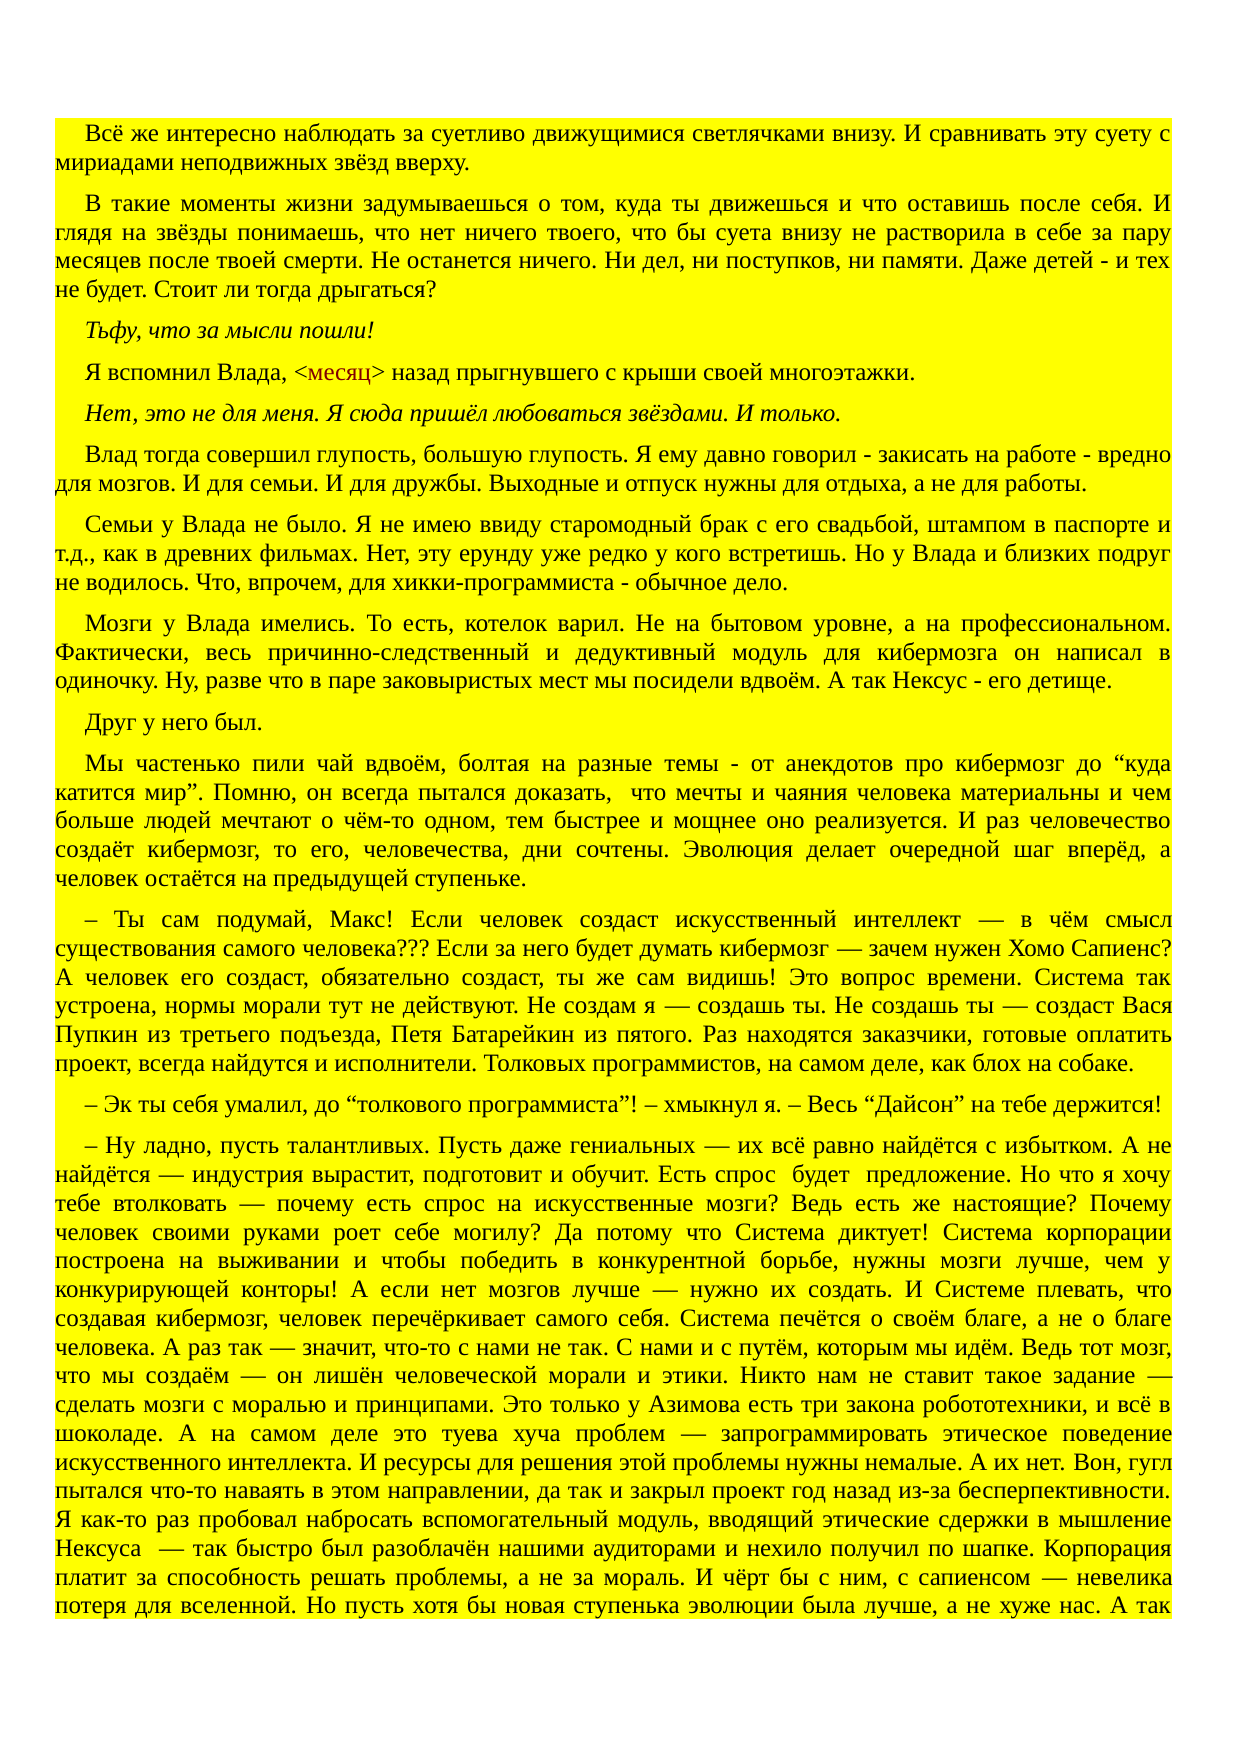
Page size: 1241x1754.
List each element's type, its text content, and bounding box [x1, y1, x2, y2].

text Мозги у Влада имелись. То есть, котелок варил. Не на бытовом уровне, а на профессиональном. Фактически, весь причинно-следственный и дедуктивный модуль для кибермозга он написал в одиночку. Ну, разве что в паре заковыристых мест мы посидели вдвоём. А так Нексус - его детище. [55, 608, 1172, 694]
text Нет, это не для меня. Я сюда пришёл любоваться звёздами. И только. [55, 398, 1172, 427]
text Влад тогда совершил глупость, большую глупость. Я ему давно говорил - закисать на работе - вредно для мозгов. И для семьи. И для дружбы. Выходные и отпуск нужны для отдыха, а не для работы. [55, 439, 1172, 497]
text – Эк ты себя умалил, до “толкового программиста”! – хмыкнул я. – Весь “Дайсон” на тебе держится! [55, 1089, 1172, 1118]
text – Ты сам подумай, Макс! Если человек создаст искусственный интеллект — в чём смысл существования самого человека??? Если за него будет думать кибермозг — зачем нужен Хомо Сапиенс? А человек его создаст, обязательно создаст, ты же сам видишь! Это вопрос времени. Система так устроена, нормы морали тут не действуют. Не создам я — создашь ты. Не создашь ты — создаст Вася Пупкин из третьего подъезда, Петя Батарейкин из пятого. Раз находятся заказчики, готовые оплатить проект, всегда найдутся и исполнители. Толковых программистов, на самом деле, как блох на собаке. [55, 904, 1172, 1077]
text Мы частенько пили чай вдвоём, болтая на разные темы - от анекдотов про кибермозг до “куда катится мир”. Помню, он всегда пытался доказать, что мечты и чаяния человека материальны и чем больше людей мечтают о чём-то одном, тем быстрее и мощнее оно реализуется. И раз человечество создаёт кибермозг, то его, человечества, дни сочтены. Эволюция делает очередной шаг вперёд, а человек остаётся на предыдущей ступеньке. [55, 748, 1172, 892]
text Семьи у Влада не было. Я не имею ввиду старомодный брак с его свадьбой, штампом в паспорте и т.д., как в древних фильмах. Нет, эту ерунду уже редко у кого встретишь. Но у Влада и близких подруг не водилось. Что, впрочем, для хикки-программиста - обычное дело. [55, 509, 1172, 596]
text Всё же интересно наблюдать за суетливо движущимися светлячками внизу. И сравнивать эту суету с мириадами неподвижных звёзд вверху. [55, 118, 1172, 176]
text Тьфу, что за мысли пошли! [55, 316, 1172, 344]
text Друг у него был. [55, 707, 1172, 736]
text Я вспомнил Влада, <месяц> назад прыгнувшего с крыши своей многоэтажки. [55, 357, 1172, 386]
text – Ну ладно, пусть талантливых. Пусть даже гениальных — их всё равно найдётся с избытком. А не найдётся — индустрия вырастит, подготовит и обучит. Есть спрос будет предложение. Но что я хочу тебе втолковать — почему есть спрос на искусственные мозги? Ведь есть же настоящие? Почему человек своими руками роет себе могилу? Да потому что Система диктует! Система корпорации построена на выживании и чтобы победить в конкурентной борьбе, нужны мозги лучше, чем у конкурирующей конторы! А если нет мозгов лучше — нужно их создать. И Системе плевать, что создавая кибермозг, человек перечёркивает самого себя. Система печётся о своём благе, а не о благе человека. А раз так — значит, что-то с нами не так. С нами и с путём, которым мы идём. Ведь тот мозг, что мы создаём — он лишён человеческой морали и этики. Никто нам не ставит такое задание — сделать мозги с моралью и принципами. Это только у Азимова есть три закона робототехники, и всё в шоколаде. А на самом деле это туева хуча проблем — запрограммировать этическое поведение искусственного интеллекта. И ресурсы для решения этой проблемы нужны немалые. А их нет. Вон, гугл пытался что-то наваять в этом направлении, да так и закрыл проект год назад из-за бесперпективности. Я как-то раз пробовал набросать вспомогательный модуль, вводящий этические сдержки в мышление Нексуса — так быстро был разоблачён нашими аудиторами и нехило получил по шапке. Корпорация платит за способность решать проблемы, а не за мораль. И чёрт бы с ним, с сапиенсом — невелика потеря для вселенной. Но пусть хотя бы новая ступенька эволюции была лучше, а не хуже нас. А так [55, 1131, 1172, 1619]
text В такие моменты жизни задумываешься о том, куда ты движешься и что оставишь после себя. И глядя на звёзды понимаешь, что нет ничего твоего, что бы суета внизу не растворила в себе за пару месяцев после твоей смерти. Не останется ничего. Ни дел, ни поступков, ни памяти. Даже детей - и тех не будет. Стоит ли тогда дрыгаться? [55, 188, 1172, 303]
